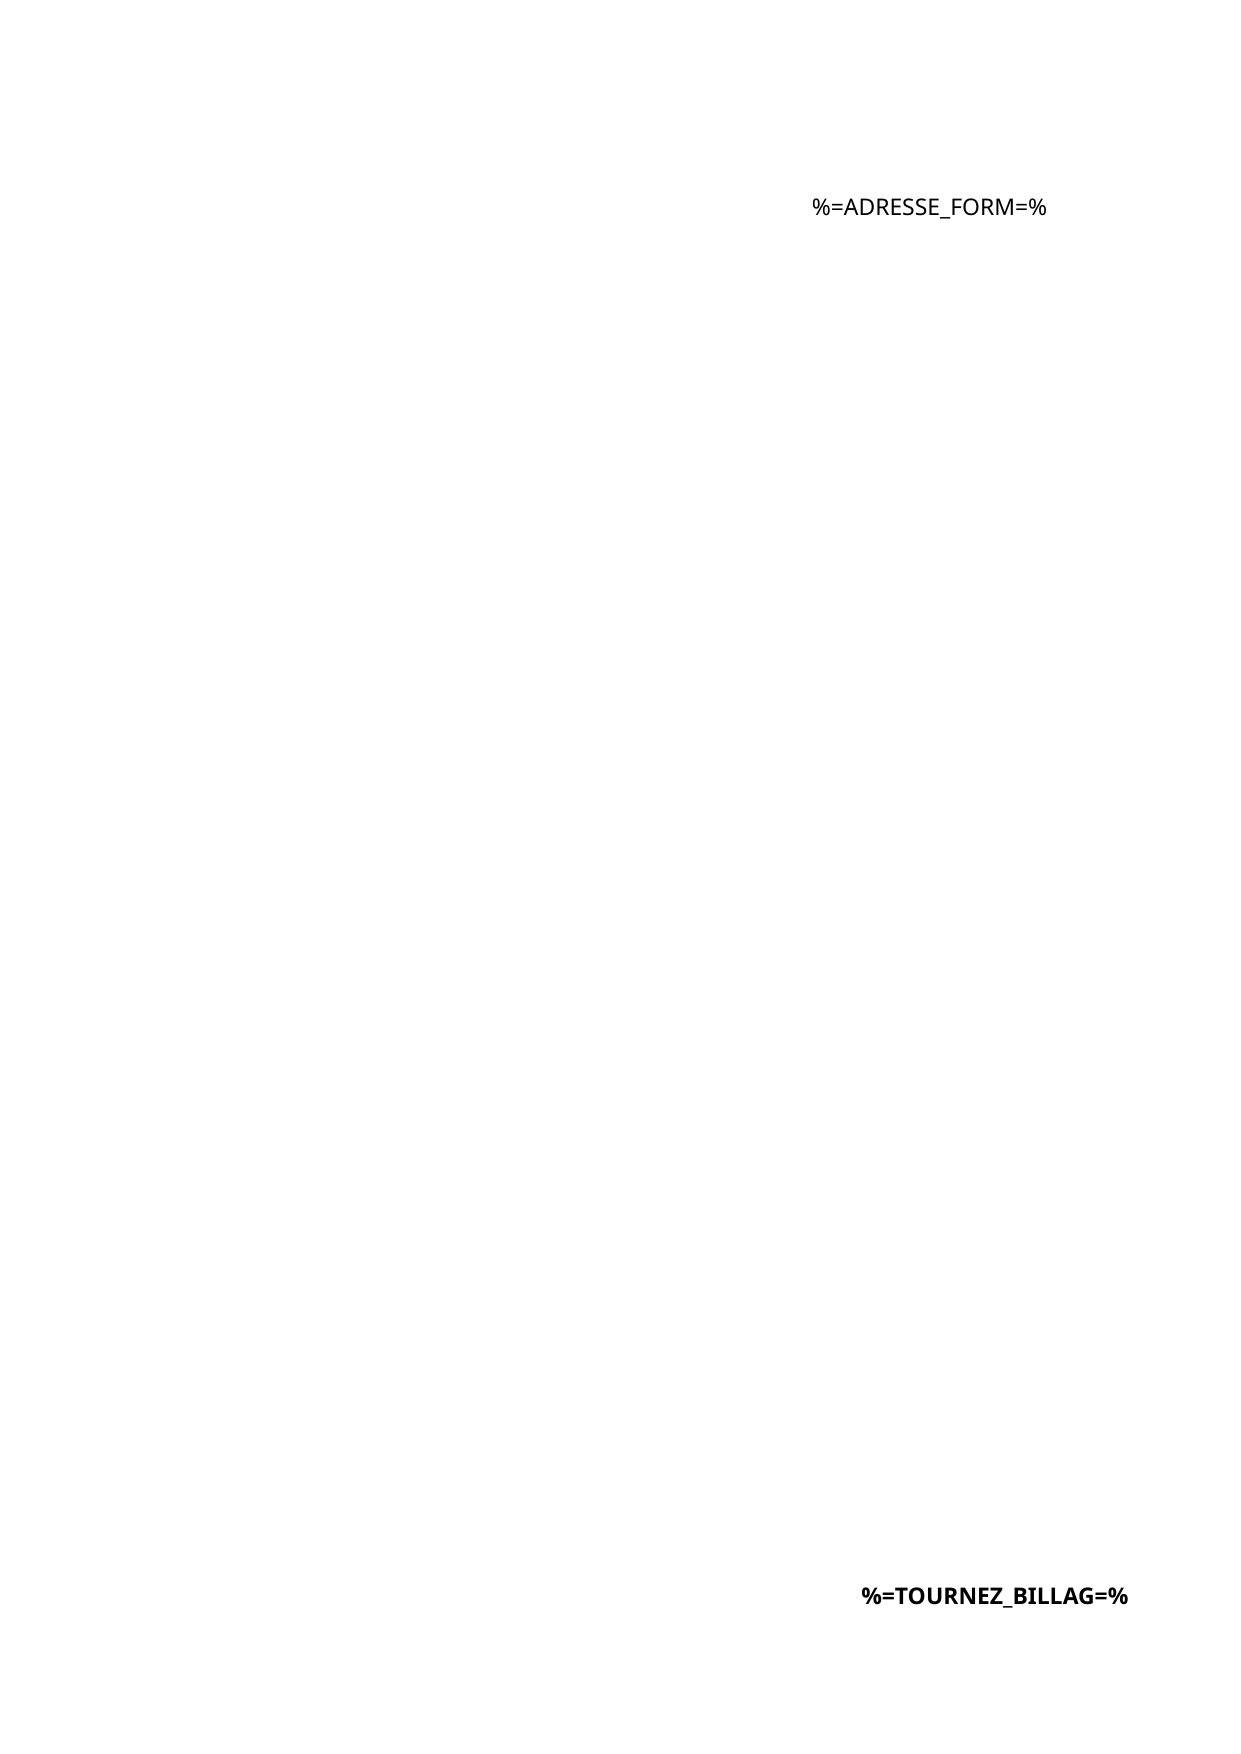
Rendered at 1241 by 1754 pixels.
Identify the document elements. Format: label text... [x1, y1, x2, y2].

text %=ADRESSE_FORM=% [812, 190, 1127, 222]
text %=TOURNEZ_BILLAG=% [100, 1579, 1128, 1611]
